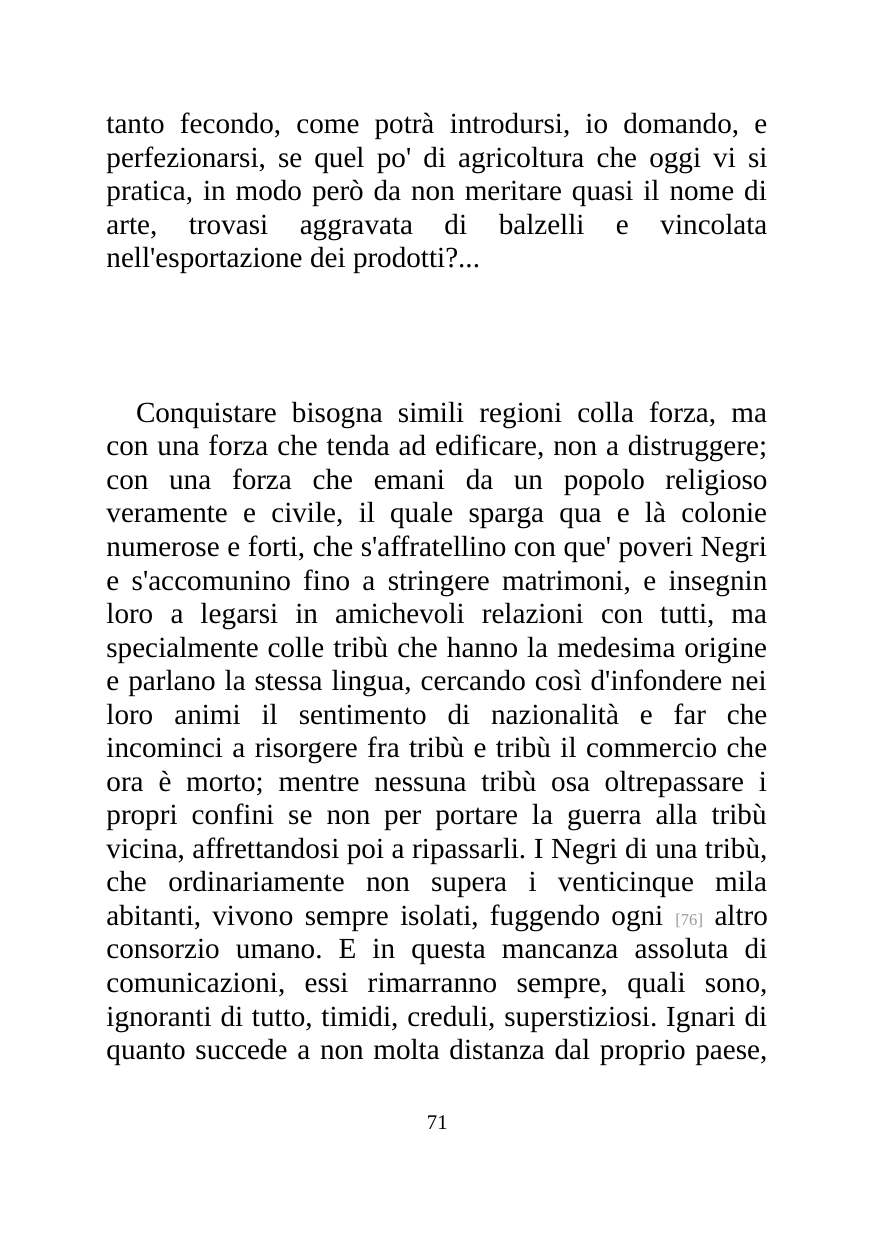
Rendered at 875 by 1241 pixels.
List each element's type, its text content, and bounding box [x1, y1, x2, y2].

text Conquistare bisogna simili regioni colla forza, ma con una forza che tenda ad edificare, non a distruggere; con una forza che emani da un popolo religioso veramente e civile, il quale sparga qua e là colonie numerose e forti, che s'affratellino con que' poveri Negri e s'accomunino fino a stringere matrimoni, e insegnin loro a legarsi in amichevoli relazioni con tutti, ma specialmente colle tribù che hanno la medesima origine e parlano la stessa lingua, cercando così d'infondere nei loro animi il sentimento di nazionalità e far che incominci a risorgere fra tribù e tribù il commercio che ora è morto; mentre nessuna tribù osa oltrepassare i propri confini se non per portare la guerra alla tribù vicina, affrettandosi poi a ripassarli. I Negri di una tribù, che ordinariamente non supera i venticinque mila abitanti, vivono sempre isolati, fuggendo ogni [76] altro consorzio umano. E in questa mancanza assoluta di comunicazioni, essi rimarranno sempre, quali sono, ignoranti di tutto, timidi, creduli, superstiziosi. Ignari di quanto succede a non molta distanza dal proprio paese, [106, 395, 768, 1066]
text tanto fecondo, come potrà introdursi, io domando, e perfezionarsi, se quel po' di agricoltura che oggi vi si pratica, in modo però da non meritare quasi il nome di arte, trovasi aggravata di balzelli e vincolata nell'esportazione dei prodotti?... [106, 106, 768, 274]
